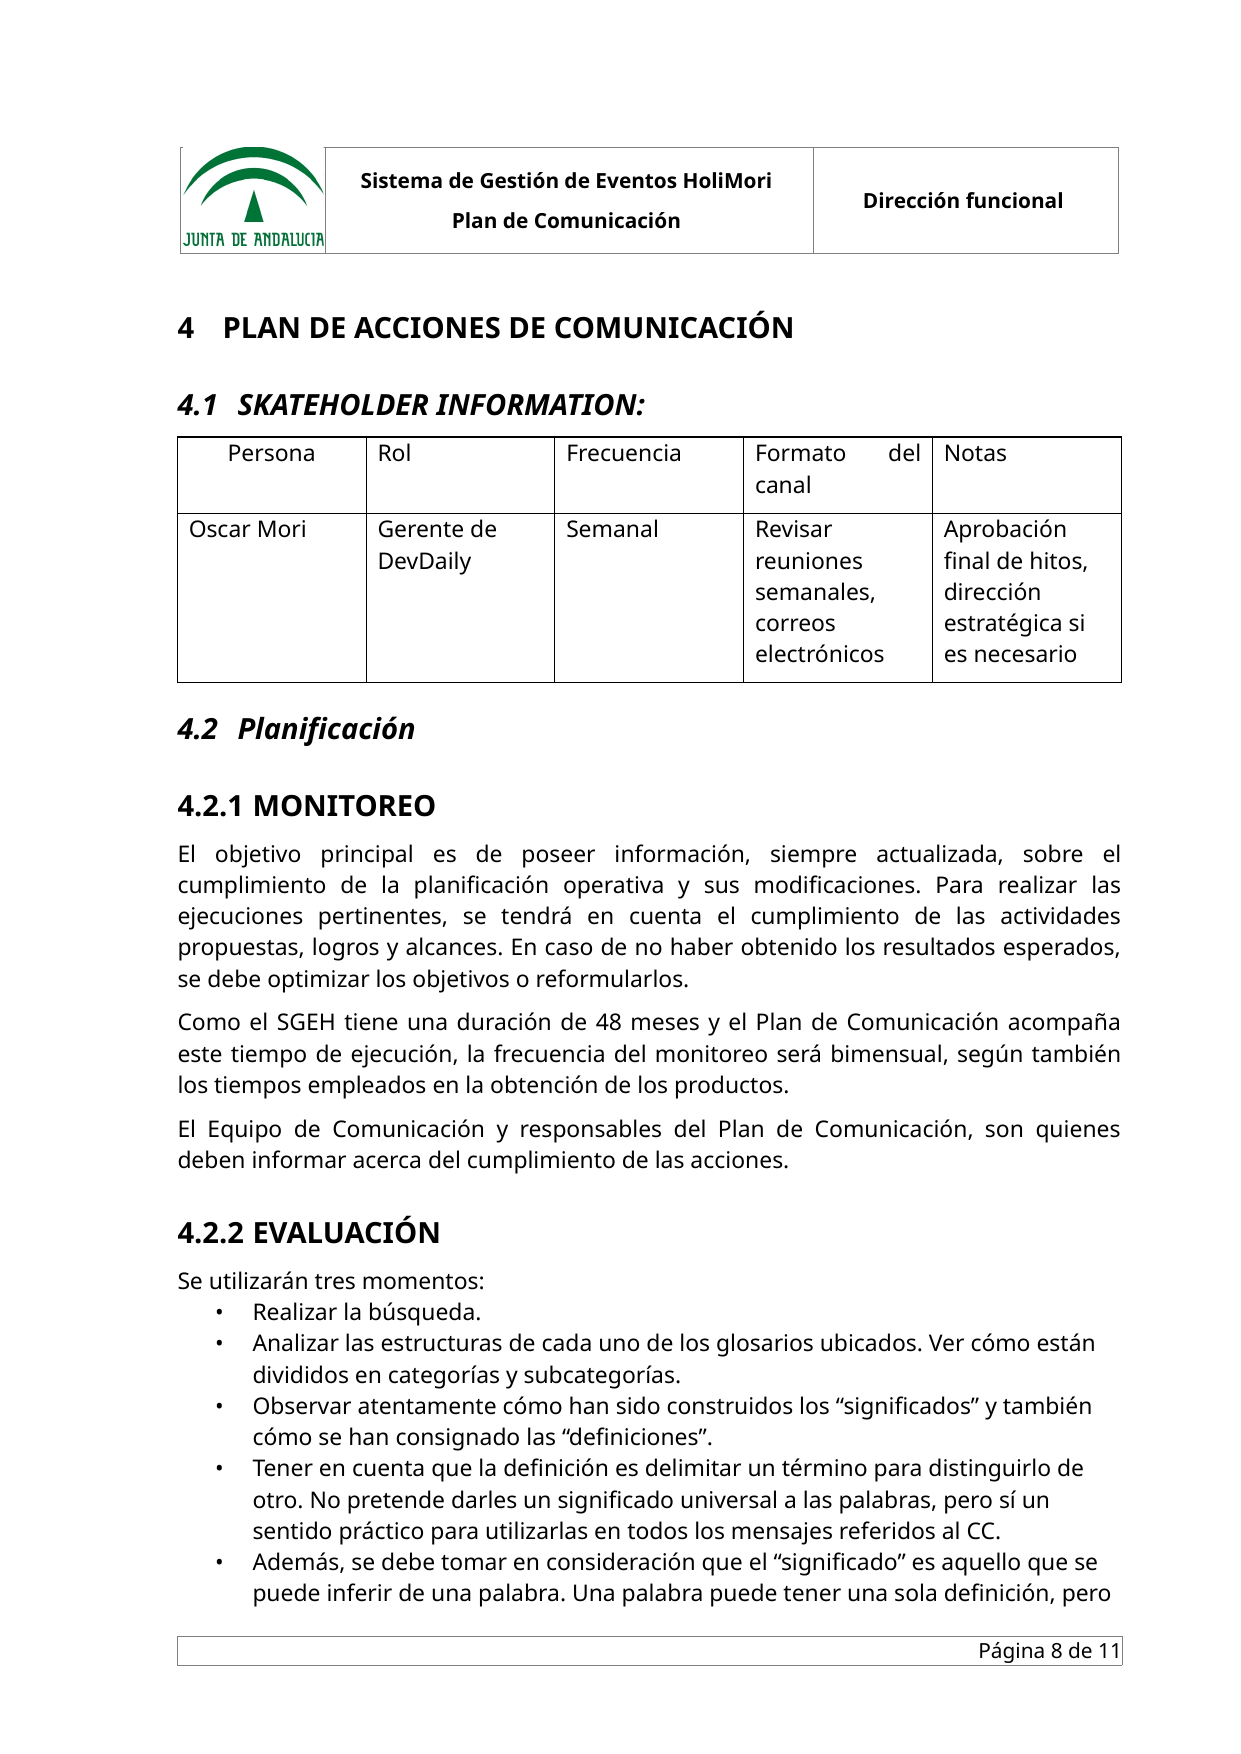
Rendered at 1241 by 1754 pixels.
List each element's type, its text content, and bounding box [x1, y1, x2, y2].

list Observar atentamente cómo han sido construidos los “significados” y también cómo se han consignado las “definiciones”. [215, 1390, 1122, 1452]
table_header Rol [367, 438, 554, 512]
subtitle PLAN DE ACCIONES DE COMUNICACIÓN [177, 307, 1122, 347]
text El objetivo principal es de poseer información, siempre actualizada, sobre el cumplimiento de la planificación operativa y sus modificaciones. Para realizar las ejecuciones pertinentes, se tendrá en cuenta el cumplimiento de las actividades propuestas, logros y alcances. En caso de no haber obtenido los resultados esperados, se debe optimizar los objetivos o reformularlos. [177, 838, 1122, 994]
table_header Formato del canal [744, 438, 932, 512]
subtitle Planificación [177, 708, 1122, 748]
list Realizar la búsqueda. [215, 1296, 1122, 1327]
text El Equipo de Comunicación y responsables del Plan de Comunicación, son quienes deben informar acerca del cumplimiento de las acciones. [177, 1113, 1122, 1175]
table_cell Oscar Mori [178, 514, 366, 682]
table_header Notas [933, 438, 1121, 512]
table_cell Aprobación final de hitos, dirección estratégica si es necesario [933, 514, 1121, 682]
subtitle MONITOREO [177, 785, 1122, 825]
list Analizar las estructuras de cada uno de los glosarios ubicados. Ver cómo están divididos en categorías y subcategorías. [215, 1327, 1122, 1390]
list Además, se debe tomar en consideración que el “significado” es aquello que se puede inferir de una palabra. Una palabra puede tener una sola definición, pero [215, 1546, 1122, 1608]
list Tener en cuenta que la definición es delimitar un término para distinguirlo de otro. No pretende darles un significado universal a las palabras, pero sí un sentido práctico para utilizarlas en todos los mensajes referidos al CC. [215, 1452, 1122, 1546]
subtitle SKATEHOLDER INFORMATION: [177, 384, 1122, 424]
subtitle EVALUACIÓN [177, 1213, 1122, 1252]
table_cell Gerente de DevDaily [367, 514, 554, 682]
table_cell Revisar reuniones semanales, correos electrónicos [744, 514, 932, 682]
text Como el SGEH tiene una duración de 48 meses y el Plan de Comunicación acompaña este tiempo de ejecución, la frecuencia del monitoreo será bimensual, según también los tiempos empleados en la obtención de los productos. [177, 1006, 1122, 1100]
table_header Persona [178, 438, 366, 512]
text Se utilizarán tres momentos: [177, 1265, 1122, 1296]
table_cell Semanal [555, 514, 743, 682]
table_header Frecuencia [555, 438, 743, 512]
